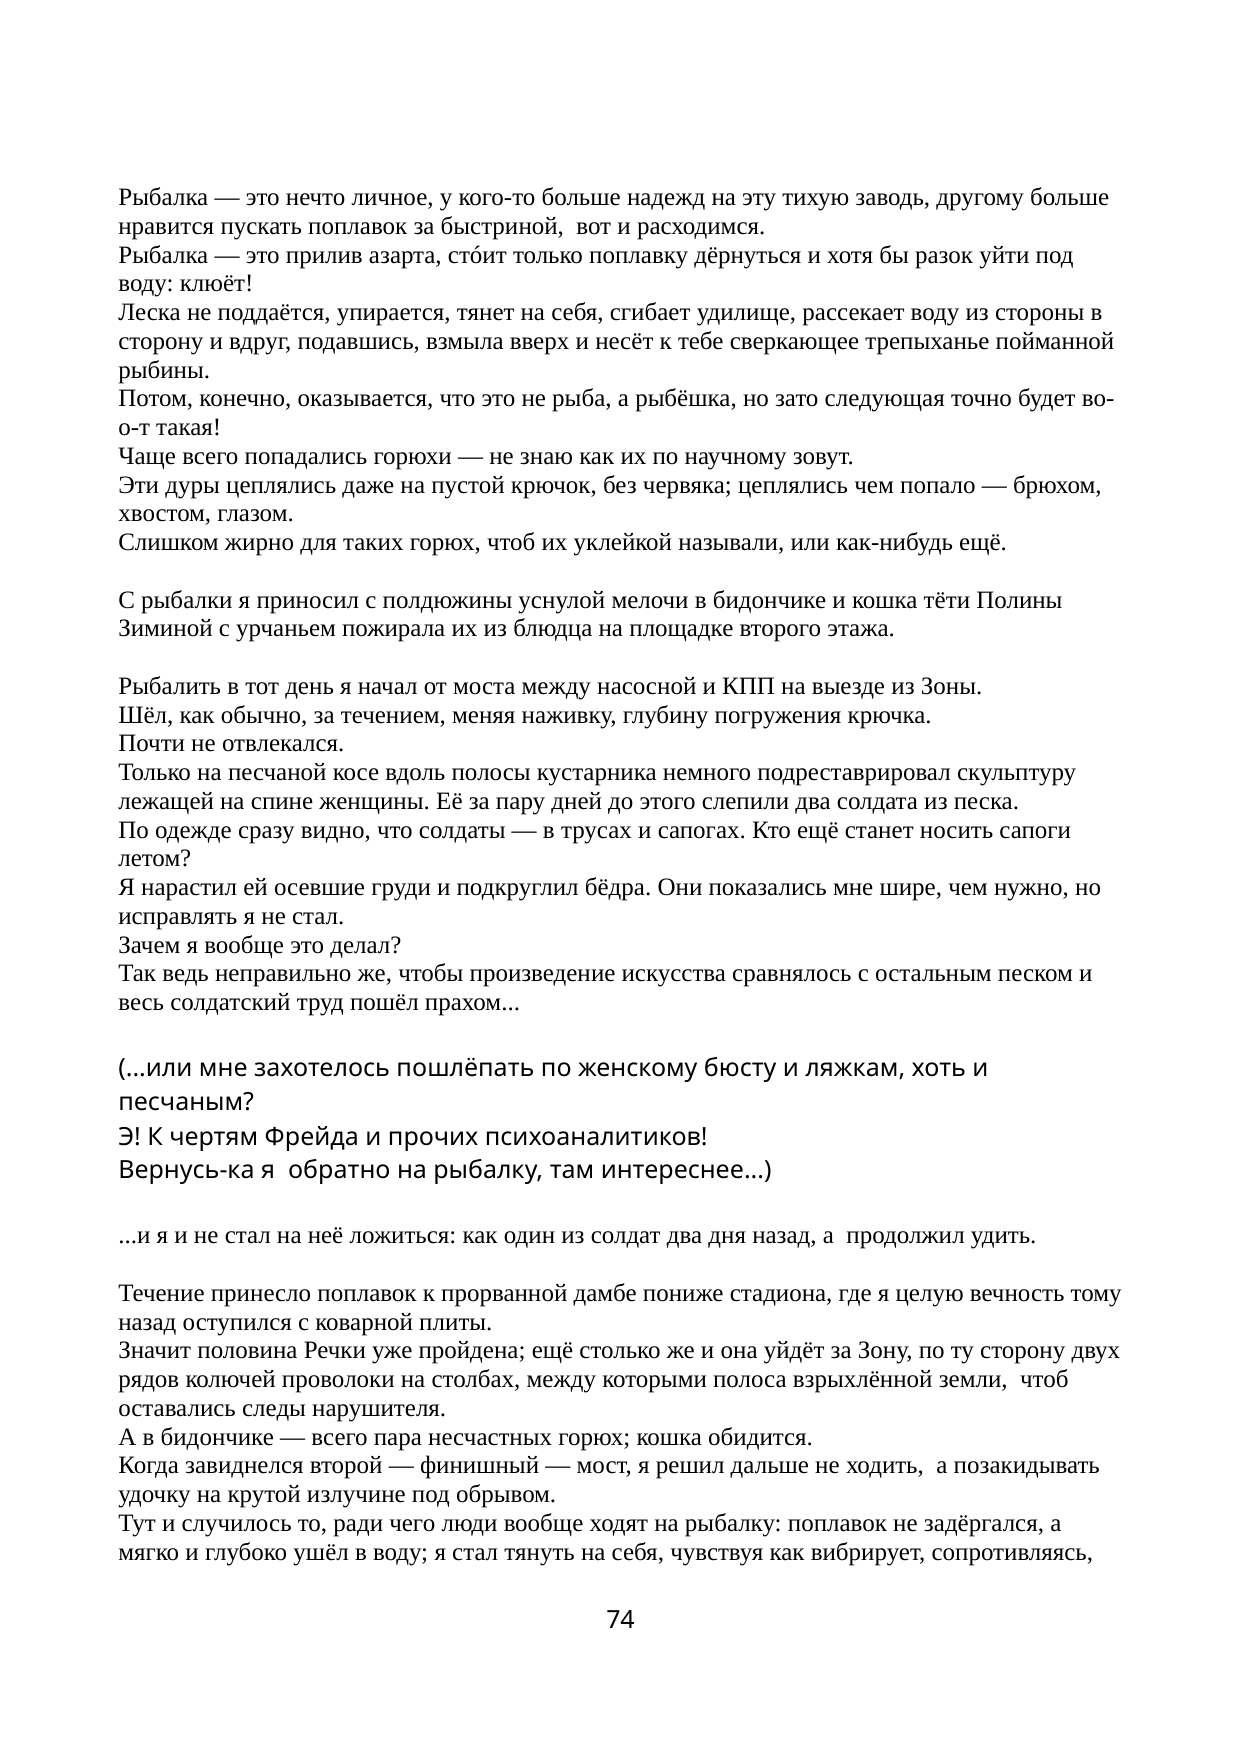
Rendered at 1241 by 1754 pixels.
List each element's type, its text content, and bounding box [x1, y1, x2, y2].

text Эти дуры цеплялись даже на пустой крючок, без червяка; цеплялись чем попало — брюхом, хвостом, глазом. [118, 470, 1122, 527]
text А в бидончике — всего пара несчастных горюх; кошка обидится. [118, 1422, 1122, 1450]
text Почти не отвлекался. [118, 728, 1122, 757]
text Потом, конечно, оказывается, что это не рыба, а рыбёшка, но зато следующая точно будет во-о-т такая! [118, 383, 1122, 441]
text Леска не поддаётся, упирается, тянет на себя, сгибает удилище, рассекает воду из стороны в сторону и вдруг, подавшись, взмыла вверх и несёт к тебе сверкающее трепыханье пойманной рыбины. [118, 297, 1122, 383]
text Рыбалка — это нечто личное, у кого-то больше надежд на эту тихую заводь, другому больше нравится пускать поплавок за быстриной, вот и расходимся. [118, 182, 1122, 240]
text Тут и случилось то, ради чего люди вообще ходят на рыбалку: поплавок не задёргался, а мягко и глубоко ушёл в воду; я стал тянуть на себя, чувствуя как вибрирует, сопротивляясь, [118, 1508, 1122, 1565]
text Когда завиднелся второй — финишный — мост, я решил дальше не ходить, а позакидывать удочку на крутой излучине под обрывом. [118, 1450, 1122, 1508]
text (...или мне захотелось пошлёпать по женскому бюсту и ляжкам, хоть и песчаным? [118, 1050, 1122, 1118]
text Слишком жирно для таких горюх, чтоб их уклейкой называли, или как-нибудь ещё. [118, 527, 1122, 556]
text Зачем я вообще это делал? [118, 930, 1122, 958]
text Чаще всего попадались горюхи — не знаю как их по научному зовут. [118, 441, 1122, 470]
text ...и я и не стал на неё ложиться: как один из солдат два дня назад, а продолжил удить. [118, 1220, 1122, 1249]
text Только на песчаной косе вдоль полосы кустарника немного подреставрировал скульптуру лежащей на спине женщины. Её за пару дней до этого слепили два солдата из песка. [118, 757, 1122, 815]
text Рыбалка — это прилив азарта, стóит только поплавку дёрнуться и хотя бы разок уйти под воду: клюёт! [118, 240, 1122, 297]
text Вернусь-ка я обратно на рыбалку, там интереснее...) [118, 1152, 1122, 1186]
text Так ведь неправильно же, чтобы произведение искусства сравнялось с остальным песком и весь солдатский труд пошёл прахом... [118, 958, 1122, 1016]
text Шёл, как обычно, за течением, меняя наживку, глубину погружения крючка. [118, 700, 1122, 728]
text Значит половина Речки уже пройдена; ещё столько же и она уйдёт за Зону, по ту сторону двух рядов колючей проволоки на столбах, между которыми полоса взрыхлённой земли, чтоб оставались следы нарушителя. [118, 1335, 1122, 1422]
text Э! К чертям Фрейда и прочих психоаналитиков! [118, 1118, 1122, 1152]
text Рыбалить в тот день я начал от моста между насосной и КПП на выезде из Зоны. [118, 671, 1122, 700]
text Течение принесло поплавок к прорванной дамбе пониже стадиона, где я целую вечность тому назад оступился с коварной плиты. [118, 1278, 1122, 1335]
text С рыбалки я приносил с полдюжины уснулой мелочи в бидончике и кошка тёти Полины Зиминой с урчаньем пожирала их из блюдца на площадке второго этажа. [118, 585, 1122, 642]
text По одежде сразу видно, что солдаты — в трусах и сапогах. Кто ещё станет носить сапоги летом? [118, 815, 1122, 872]
text Я нарастил ей осевшие груди и подкруглил бёдра. Они показались мне шире, чем нужно, но исправлять я не стал. [118, 872, 1122, 930]
